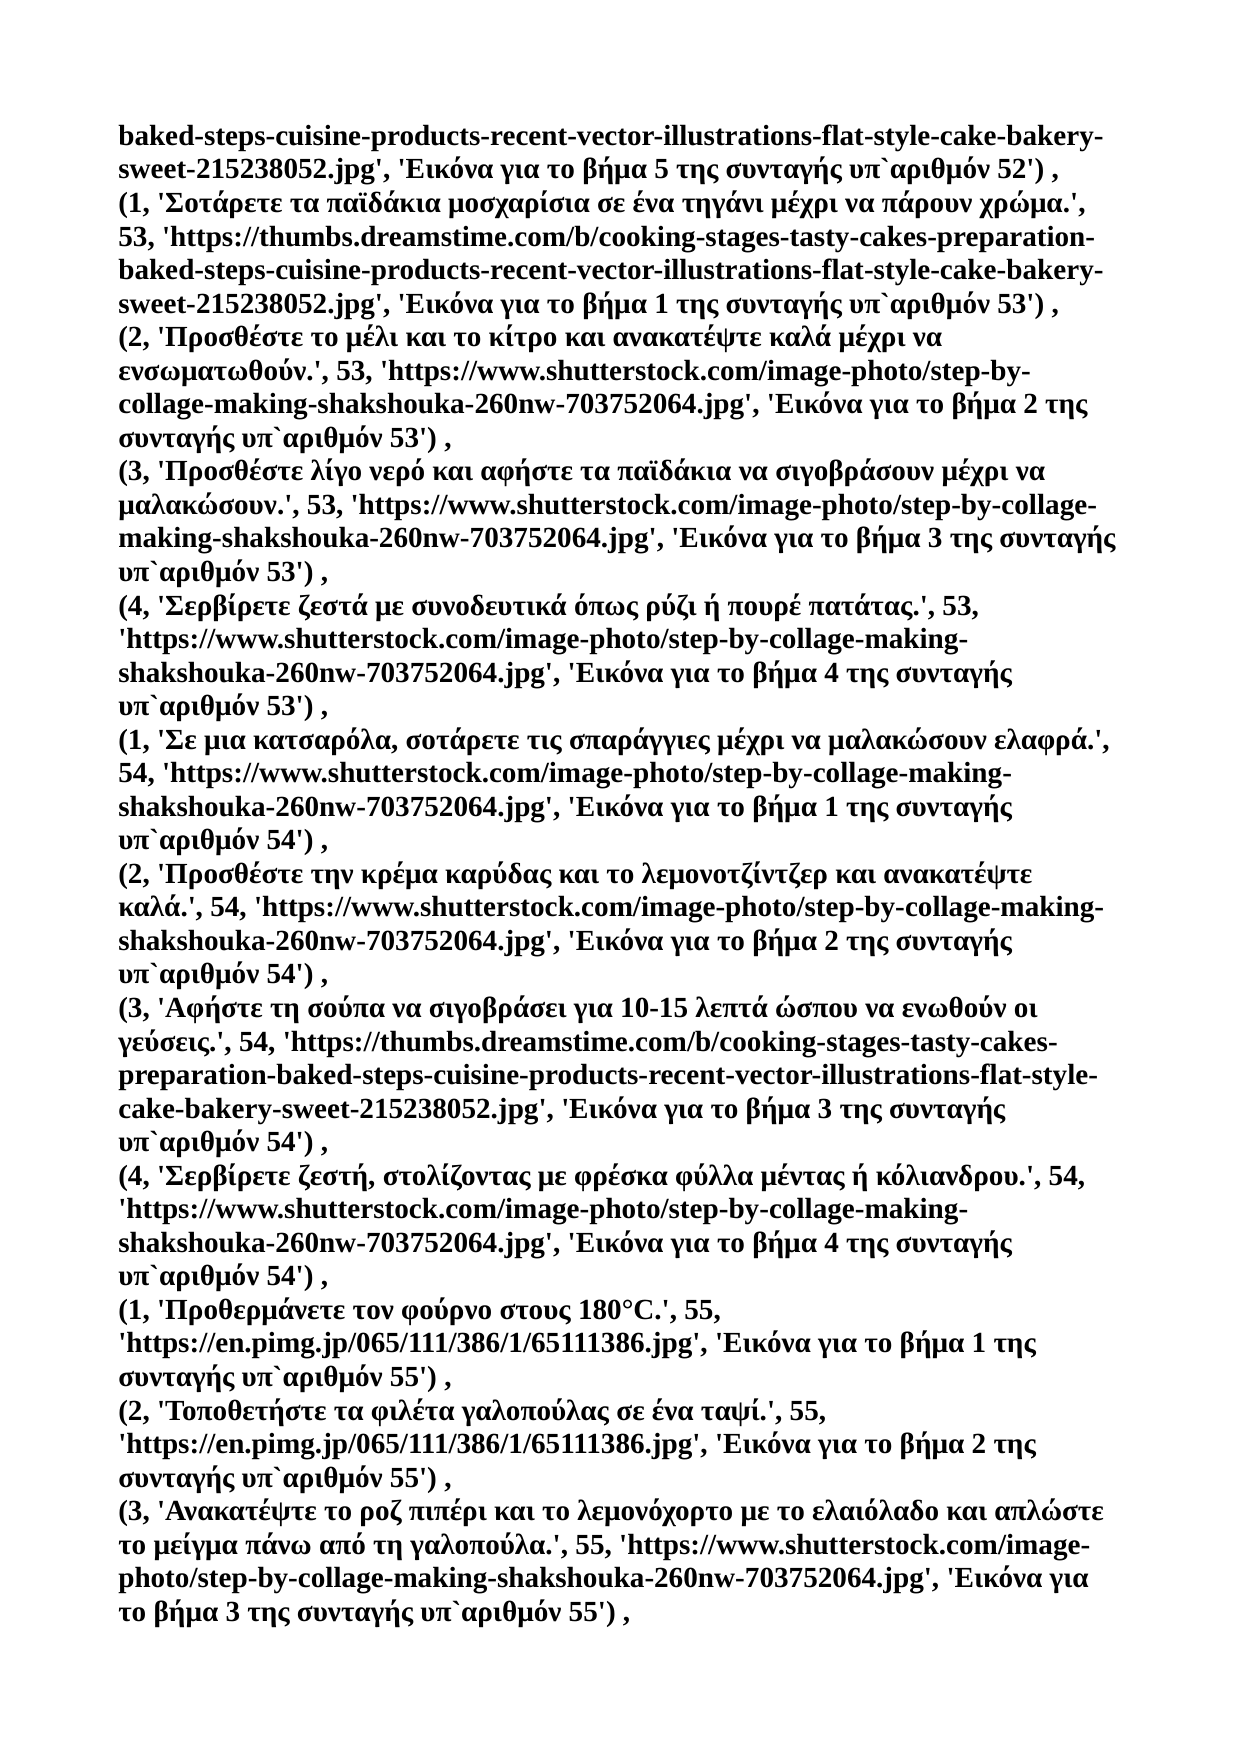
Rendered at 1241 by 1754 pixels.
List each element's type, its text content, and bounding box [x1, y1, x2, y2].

text (3, 'Προσθέστε λίγο νερό και αφήστε τα παϊδάκια να σιγοβράσουν μέχρι να μαλακώσουν.', 53, 'https://www.shutterstock.com/image-photo/step-by-collage-making-shakshouka-260nw-703752064.jpg', 'Εικόνα για το βήμα 3 της συνταγής υπ`αριθμόν 53') , [118, 453, 1122, 588]
text (2, 'Προσθέστε το μέλι και το κίτρο και ανακατέψτε καλά μέχρι να ενσωματωθούν.', 53, 'https://www.shutterstock.com/image-photo/step-by-collage-making-shakshouka-260nw-703752064.jpg', 'Εικόνα για το βήμα 2 της συνταγής υπ`αριθμόν 53') , [118, 319, 1122, 453]
text (4, 'Σερβίρετε ζεστή, στολίζοντας με φρέσκα φύλλα μέντας ή κόλιανδρου.', 54, 'https://www.shutterstock.com/image-photo/step-by-collage-making-shakshouka-260nw-703752064.jpg', 'Εικόνα για το βήμα 4 της συνταγής υπ`αριθμόν 54') , [118, 1158, 1122, 1292]
text (2, 'Προσθέστε την κρέμα καρύδας και το λεμονοτζίντζερ και ανακατέψτε καλά.', 54, 'https://www.shutterstock.com/image-photo/step-by-collage-making-shakshouka-260nw-703752064.jpg', 'Εικόνα για το βήμα 2 της συνταγής υπ`αριθμόν 54') , [118, 856, 1122, 990]
text (1, 'Σοτάρετε τα παϊδάκια μοσχαρίσια σε ένα τηγάνι μέχρι να πάρουν χρώμα.', 53, 'https://thumbs.dreamstime.com/b/cooking-stages-tasty-cakes-preparation-baked-steps-cuisine-products-recent-vector-illustrations-flat-style-cake-bakery-sweet-215238052.jpg', 'Εικόνα για το βήμα 1 της συνταγής υπ`αριθμόν 53') , [118, 185, 1122, 319]
text baked-steps-cuisine-products-recent-vector-illustrations-flat-style-cake-bakery-sweet-215238052.jpg', 'Εικόνα για το βήμα 5 της συνταγής υπ`αριθμόν 52') , [118, 118, 1122, 185]
text (2, 'Τοποθετήστε τα φιλέτα γαλοπούλας σε ένα ταψί.', 55, 'https://en.pimg.jp/065/111/386/1/65111386.jpg', 'Εικόνα για το βήμα 2 της συνταγής υπ`αριθμόν 55') , [118, 1393, 1122, 1493]
text (1, 'Σε μια κατσαρόλα, σοτάρετε τις σπαράγγιες μέχρι να μαλακώσουν ελαφρά.', 54, 'https://www.shutterstock.com/image-photo/step-by-collage-making-shakshouka-260nw-703752064.jpg', 'Εικόνα για το βήμα 1 της συνταγής υπ`αριθμόν 54') , [118, 722, 1122, 856]
text (4, 'Σερβίρετε ζεστά με συνοδευτικά όπως ρύζι ή πουρέ πατάτας.', 53, 'https://www.shutterstock.com/image-photo/step-by-collage-making-shakshouka-260nw-703752064.jpg', 'Εικόνα για το βήμα 4 της συνταγής υπ`αριθμόν 53') , [118, 588, 1122, 722]
text (3, 'Ανακατέψτε το ροζ πιπέρι και το λεμονόχορτο με το ελαιόλαδο και απλώστε το μείγμα πάνω από τη γαλοπούλα.', 55, 'https://www.shutterstock.com/image-photo/step-by-collage-making-shakshouka-260nw-703752064.jpg', 'Εικόνα για το βήμα 3 της συνταγής υπ`αριθμόν 55') , [118, 1493, 1122, 1627]
text (3, 'Αφήστε τη σούπα να σιγοβράσει για 10-15 λεπτά ώσπου να ενωθούν οι γεύσεις.', 54, 'https://thumbs.dreamstime.com/b/cooking-stages-tasty-cakes-preparation-baked-steps-cuisine-products-recent-vector-illustrations-flat-style-cake-bakery-sweet-215238052.jpg', 'Εικόνα για το βήμα 3 της συνταγής υπ`αριθμόν 54') , [118, 990, 1122, 1158]
text (1, 'Προθερμάνετε τον φούρνο στους 180°C.', 55, 'https://en.pimg.jp/065/111/386/1/65111386.jpg', 'Εικόνα για το βήμα 1 της συνταγής υπ`αριθμόν 55') , [118, 1292, 1122, 1393]
